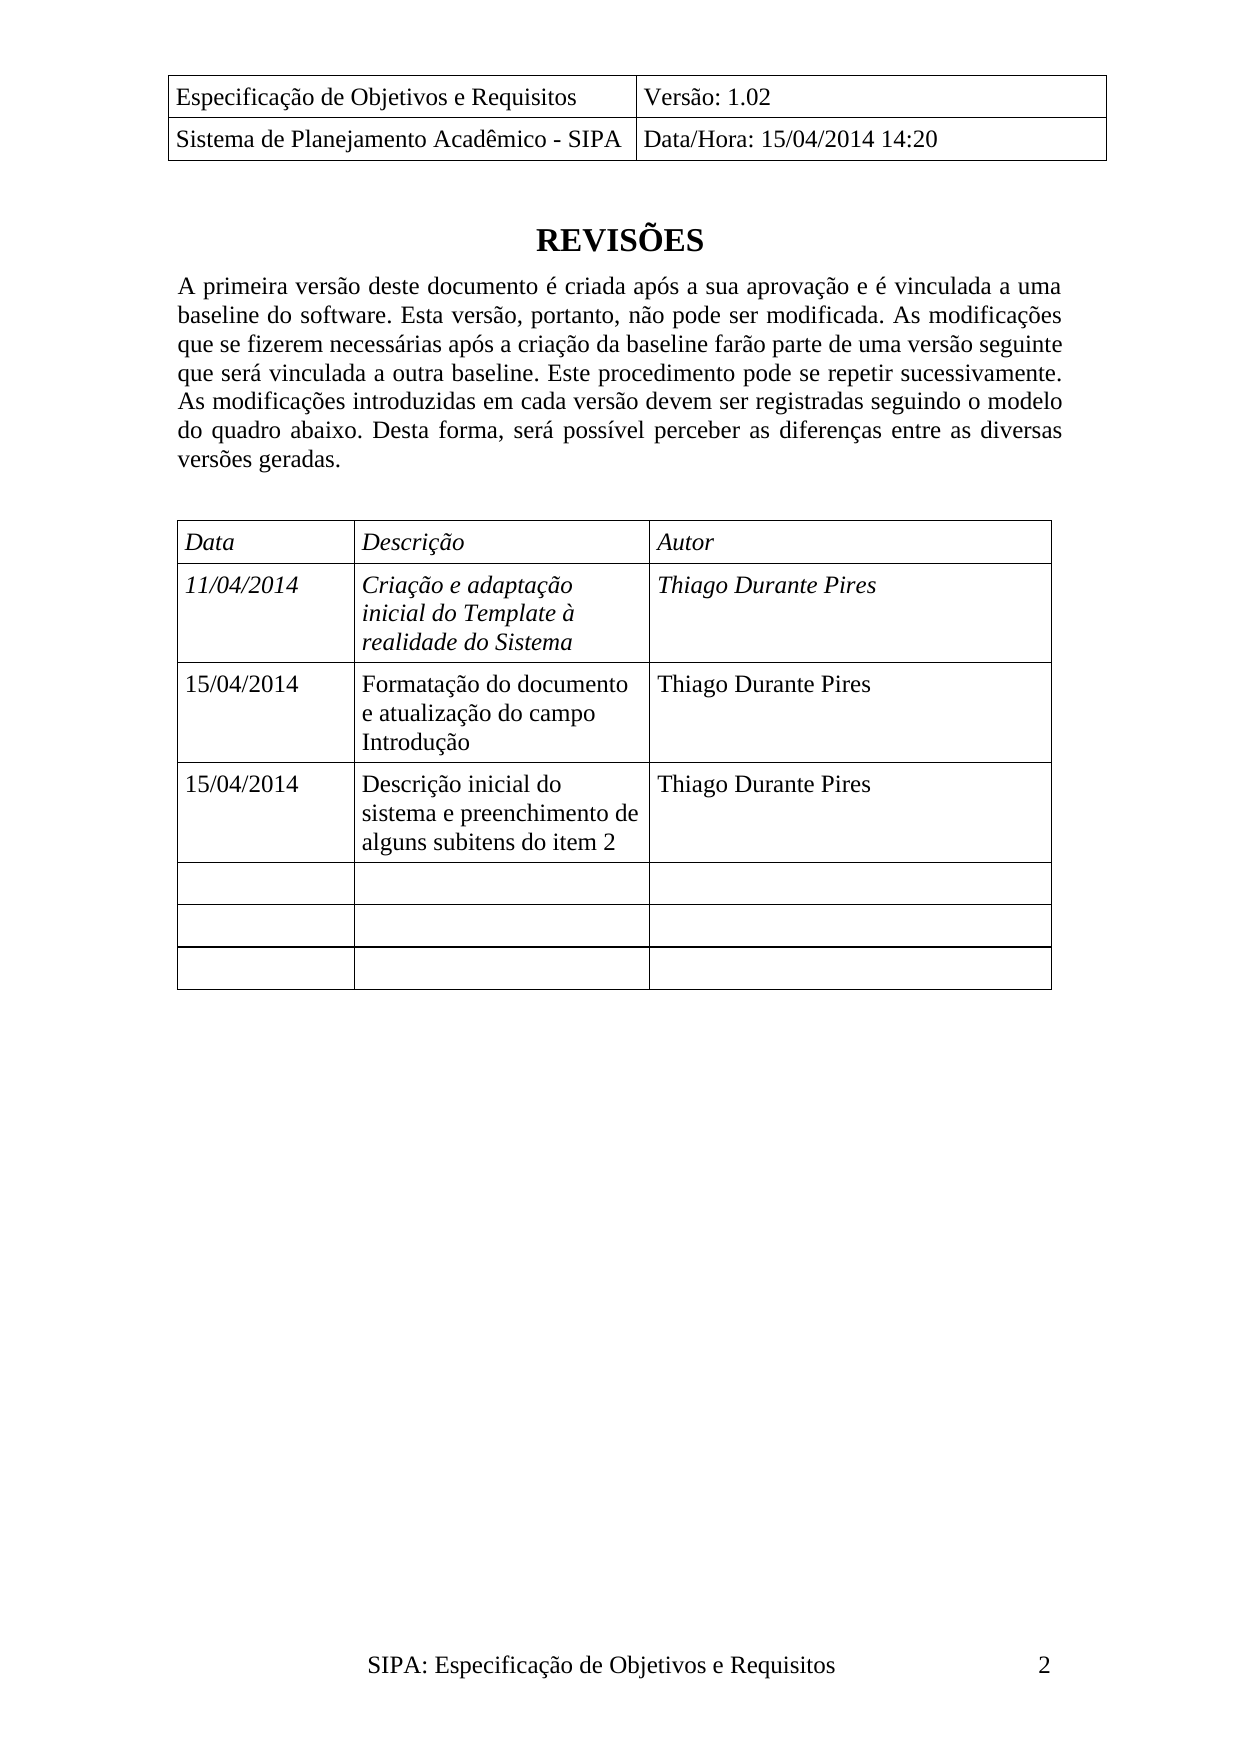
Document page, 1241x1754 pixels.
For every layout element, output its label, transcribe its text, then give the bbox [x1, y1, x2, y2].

text A primeira versão deste documento é criada após a sua aprovação e é vinculada a uma baseline do software. Esta versão, portanto, não pode ser modificada. As modificações que se fizerem necessárias após a criação da baseline farão parte de uma versão seguinte que será vinculada a outra baseline. Este procedimento pode se repetir sucessivamente. As modificações introduzidas em cada versão devem ser registradas seguindo o modelo do quadro abaixo. Desta forma, será possível perceber as diferenças entre as diversas versões geradas. [177, 271, 1063, 473]
table_cell [178, 905, 354, 946]
table_cell [355, 948, 649, 989]
subtitle REVISÕES [177, 221, 1063, 259]
table_header Data [178, 521, 354, 562]
table_cell Descrição inicial do sistema e preenchimento de alguns subitens do item 2 [355, 763, 649, 862]
table_cell [650, 948, 1051, 989]
table_cell [178, 948, 354, 989]
table_header Autor [650, 521, 1051, 562]
table_cell [650, 905, 1051, 946]
table_cell [355, 863, 649, 904]
table_cell Criação e adaptação inicial do Template à realidade do Sistema [355, 564, 649, 662]
table_cell 11/04/2014 [178, 564, 354, 662]
table_cell Thiago Durante Pires [650, 663, 1051, 762]
table_cell Thiago Durante Pires [650, 763, 1051, 862]
table_cell Thiago Durante Pires [650, 564, 1051, 662]
table_cell 15/04/2014 [178, 663, 354, 762]
table_cell [355, 905, 649, 946]
table_cell 15/04/2014 [178, 763, 354, 862]
table_cell [650, 863, 1051, 904]
table_header Descrição [355, 521, 649, 562]
table_cell Formatação do documento e atualização do campo Introdução [355, 663, 649, 762]
table_cell [178, 863, 354, 904]
